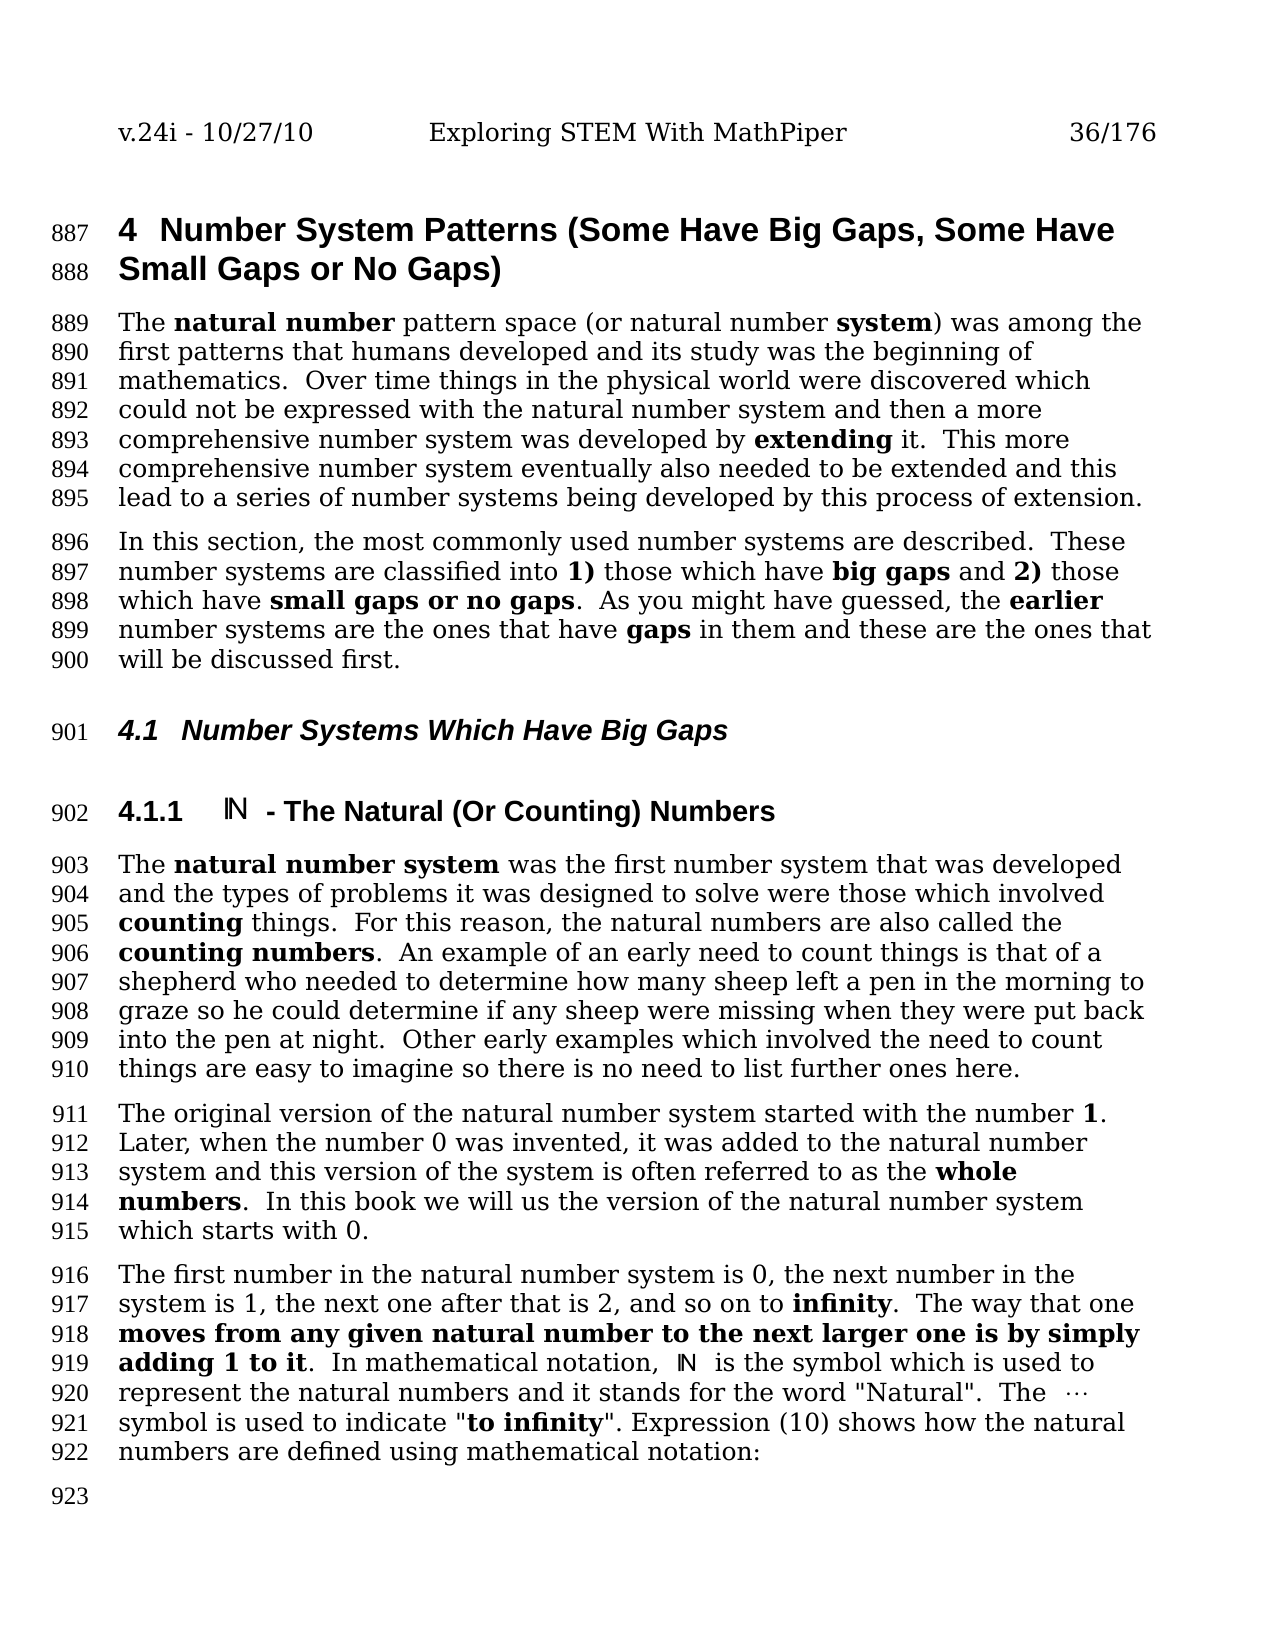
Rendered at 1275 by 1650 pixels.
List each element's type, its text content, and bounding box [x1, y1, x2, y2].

text The natural number pattern space (or natural number system) was among the first patterns that humans developed and its study was the beginning of mathematics. Over time things in the physical world were discovered which could not be expressed with the natural number system and then a more comprehensive number system was developed by extending it. This more comprehensive number system eventually also needed to be extended and this lead to a series of number systems being developed by this process of extension. [118, 308, 1157, 513]
subtitle Number System Patterns (Some Have Big Gaps, Some Have Small Gaps or No Gaps) [118, 210, 1157, 287]
text The first number in the natural number system is 0, the next number in the system is 1, the next one after that is 2, and so on to infinity. The way that one moves from any given natural number to the next larger one is by simply adding 1 to it. In mathematical notation,is the symbol which is used to represent the natural numbers and it stands for the word "Natural". Thesymbol is used to indicate "to infinity". Expression (10) shows how the natural numbers are defined using mathematical notation: [118, 1260, 1157, 1466]
subtitle - The Natural (Or Counting) Numbers [118, 792, 1157, 829]
subtitle Number Systems Which Have Big Gaps [118, 713, 1157, 747]
text The original version of the natural number system started with the number 1. Later, when the number 0 was invented, it was added to the natural number system and this version of the system is often referred to as the whole numbers. In this book we will us the version of the natural number system which starts with 0. [118, 1099, 1157, 1245]
text In this section, the most commonly used number systems are described. These number systems are classified into 1) those which have big gaps and 2) those which have small gaps or no gaps. As you might have guessed, the earlier number systems are the ones that have gaps in them and these are the ones that will be discussed first. [118, 528, 1157, 674]
text The natural number system was the first number system that was developed and the types of problems it was designed to solve were those which involved counting things. For this reason, the natural numbers are also called the counting numbers. An example of an early need to count things is that of a shepherd who needed to determine how many sheep left a pen in the morning to graze so he could determine if any sheep were missing when they were put back into the pen at night. Other early examples which involved the need to count things are easy to imagine so there is no need to list further ones here. [118, 850, 1157, 1084]
